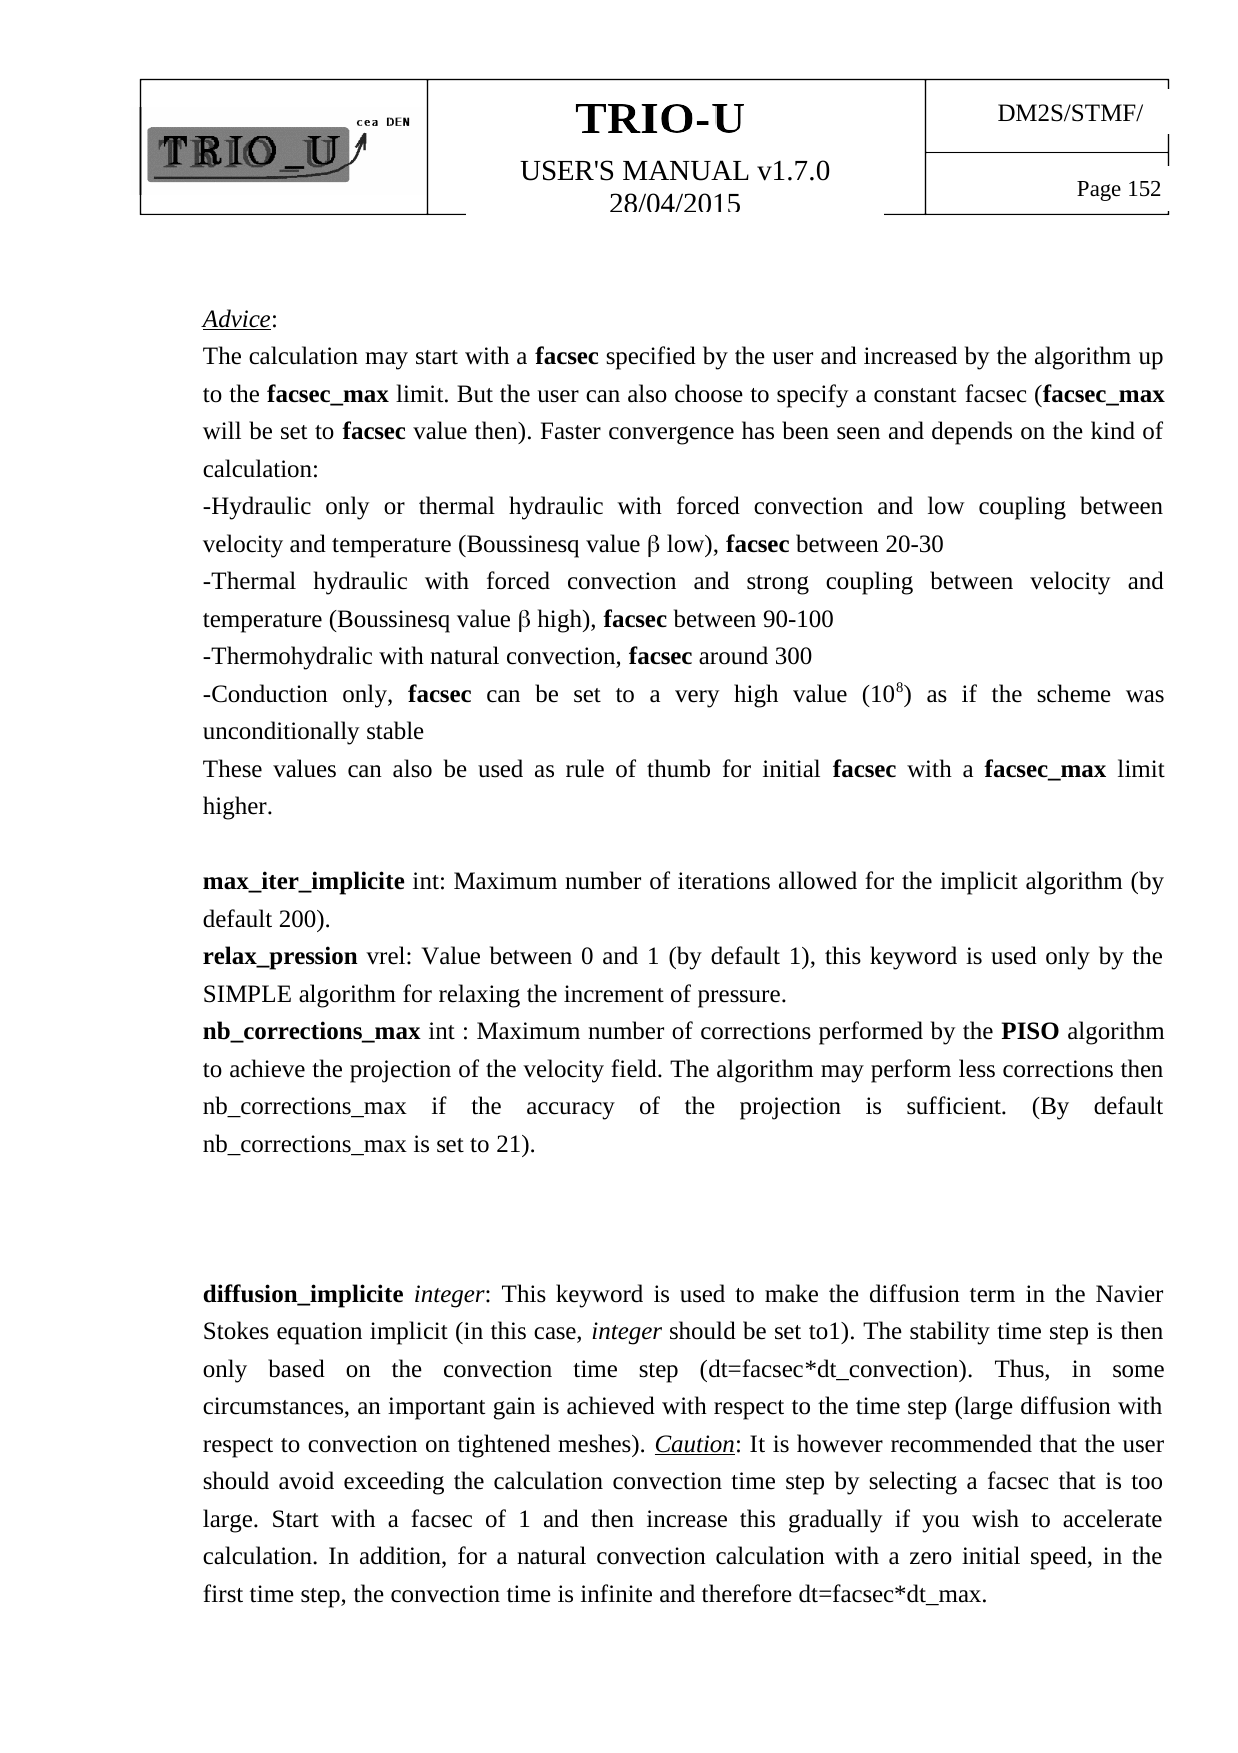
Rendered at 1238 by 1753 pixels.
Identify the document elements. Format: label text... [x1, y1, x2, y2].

text The calculation may start with a facsec specified by the user and increased by the algorithm up to the facsec_max limit. But the user can also choose to specify a constant facsec (facsec_max will be set to facsec value then). Faster convergence has been seen and depends on the kind of calculation: [203, 333, 1165, 483]
text max_iter_implicite int: Maximum number of iterations allowed for the implicit algorithm (by default 200). [203, 858, 1165, 933]
text Advice: [203, 295, 1165, 333]
text -Thermohydralic with natural convection, facsec around 300 [203, 633, 1165, 670]
text These values can also be used as rule of thumb for initial facsec with a facsec_max limit higher. [203, 745, 1165, 820]
text diffusion_implicite integer: This keyword is used to make the diffusion term in the Navier Stokes equation implicit (in this case, integer should be set to1). The stability time step is then only based on the convection time step (dt=facsec*dt_convection). Thus, in some circumstances, an important gain is achieved with respect to the time step (large diffusion with respect to convection on tightened meshes). Caution: It is however recommended that the user should avoid exceeding the calculation convection time step by selecting a facsec that is too large. Start with a facsec of 1 and then increase this gradually if you wish to accelerate calculation. In addition, for a natural convection calculation with a zero initial speed, in the first time step, the convection time is infinite and therefore dt=facsec*dt_max. [203, 1270, 1165, 1608]
text -Conduction only, facsec can be set to a very high value (108) as if the scheme was unconditionally stable [203, 670, 1165, 745]
text nb_corrections_max int : Maximum number of corrections performed by the PISO algorithm to achieve the projection of the velocity field. The algorithm may perform less corrections then nb_corrections_max if the accuracy of the projection is sufficient. (By default nb_corrections_max is set to 21). [203, 1008, 1165, 1158]
text relax_pression vrel: Value between 0 and 1 (by default 1), this keyword is used only by the SIMPLE algorithm for relaxing the increment of pressure. [203, 933, 1165, 1008]
text -Hydraulic only or thermal hydraulic with forced convection and low coupling between velocity and temperature (Boussinesq value  low), facsec between 20-30 [203, 483, 1165, 558]
text -Thermal hydraulic with forced convection and strong coupling between velocity and temperature (Boussinesq value  high), facsec between 90-100 [203, 558, 1165, 633]
